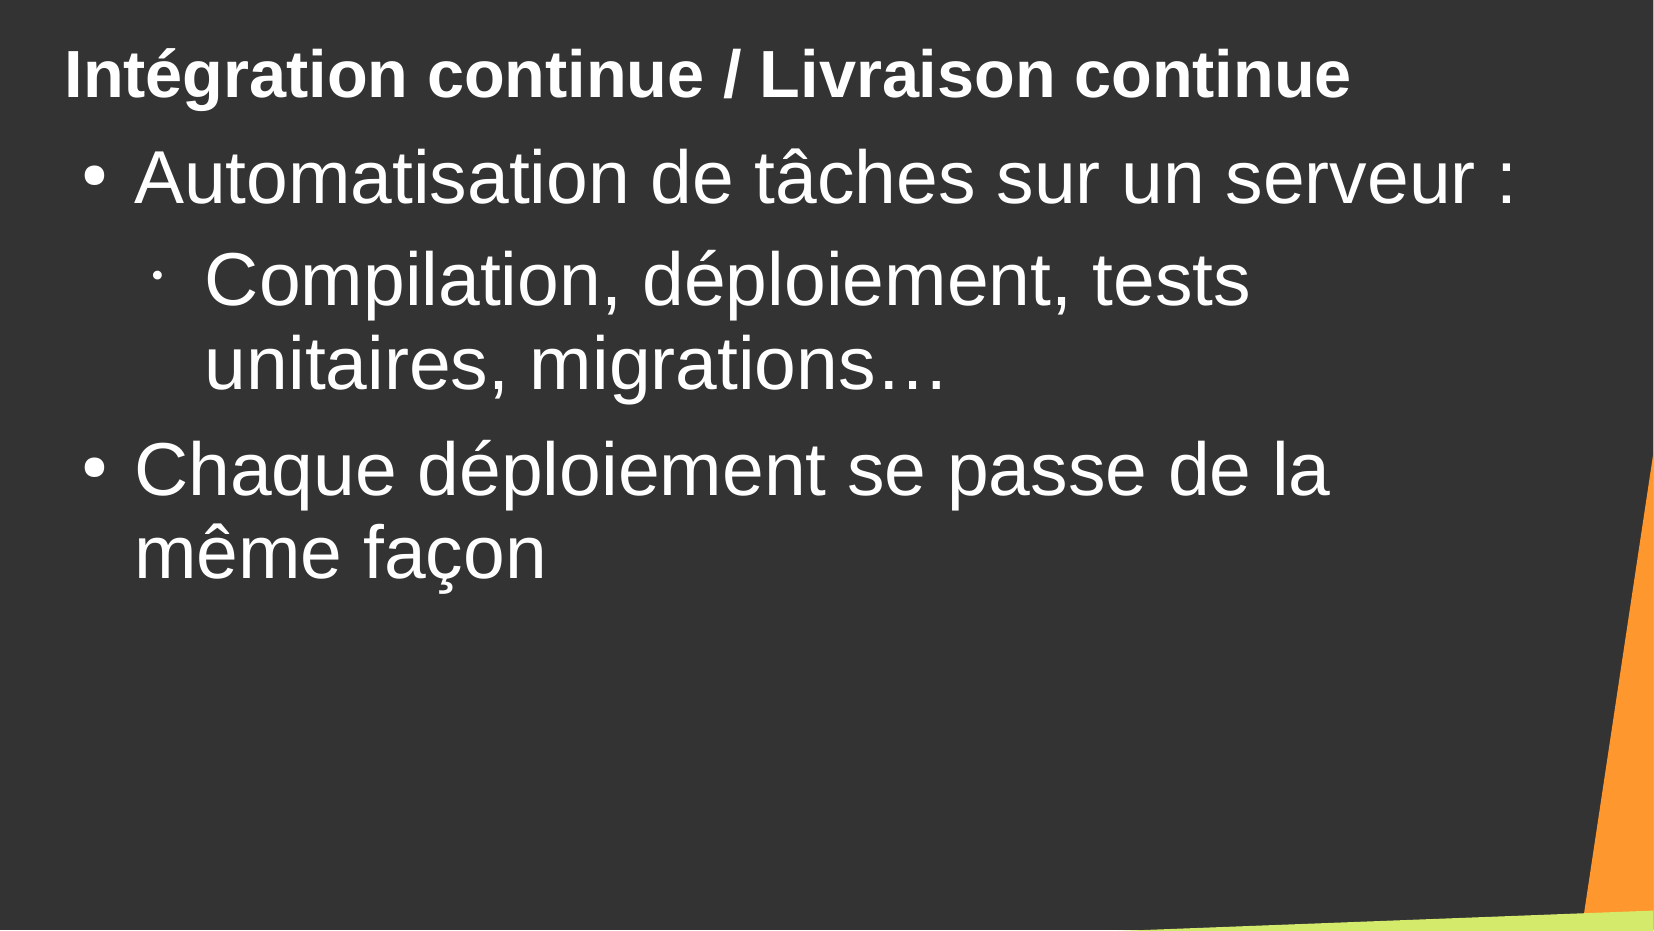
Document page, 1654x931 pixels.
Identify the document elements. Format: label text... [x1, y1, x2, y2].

text_box [1118, 448, 1654, 931]
list Automatisation de tâches sur un serveur : Compilation, déploiement, tests unitaires, migrations… Chaque déploiement se passe de la même façon [63, 135, 1542, 851]
title Intégration continue / Livraison continue [64, 37, 1388, 115]
